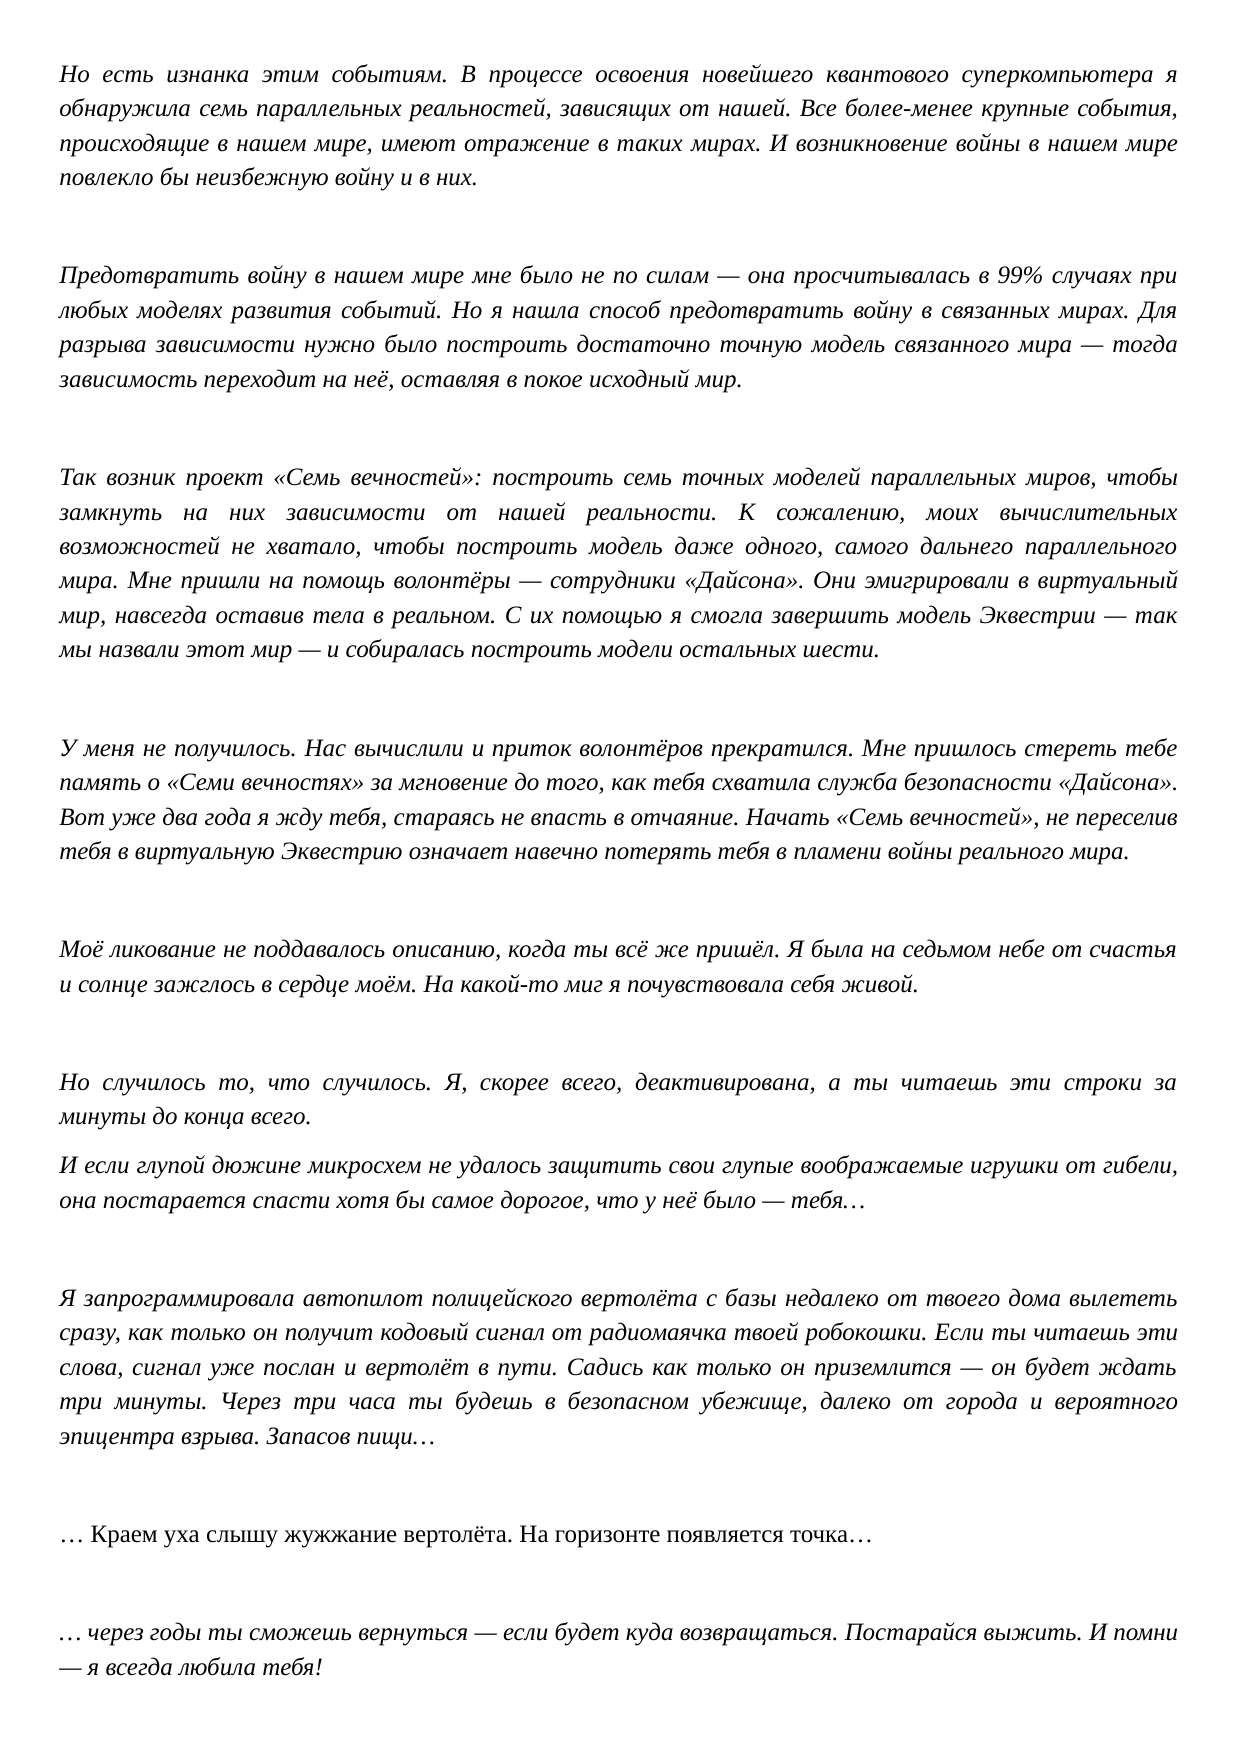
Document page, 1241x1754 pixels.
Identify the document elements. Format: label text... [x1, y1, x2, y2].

text Но есть изнанка этим событиям. В процессе освоения новейшего квантового суперкомпьютера я обнаружила семь параллельных реальностей, зависящих от нашей. Все более-менее крупные события, происходящие в нашем мире, имеют отражение в таких мирах. И возникновение войны в нашем мире повлекло бы неизбежную войну и в них. [59, 59, 1181, 191]
text И если глупой дюжине микросхем не удалось защитить свои глупые воображаемые игрушки от гибели, она постарается спасти хотя бы самое дорогое, что у неё было — тебя… [59, 1150, 1181, 1214]
text Так возник проект «Семь вечностей»: построить семь точных моделей параллельных миров, чтобы замкнуть на них зависимости от нашей реальности. К сожалению, моих вычислительных возможностей не хватало, чтобы построить модель даже одного, самого дальнего параллельного мира. Мне пришли на помощь волонтёры — сотрудники «Дайсона». Они эмигрировали в виртуальный мир, навсегда оставив тела в реальном. С их помощью я смогла завершить модель Эквестрии — так мы назвали этот мир — и собиралась построить модели остальных шести. [59, 462, 1181, 663]
text … через годы ты сможешь вернуться — если будет куда возвращаться. Постарайся выжить. И помни — я всегда любила тебя! [59, 1617, 1181, 1680]
text … Краем уха слышу жужжание вертолёта. На горизонте появляется точка… [59, 1519, 1181, 1548]
text У меня не получилось. Нас вычислили и приток волонтёров прекратился. Мне пришлось стереть тебе память о «Семи вечностях» за мгновение до того, как тебя схватила служба безопасности «Дайсона». Вот уже два года я жду тебя, стараясь не впасть в отчаяние. Начать «Семь вечностей», не переселив тебя в виртуальную Эквестрию означает навечно потерять тебя в пламени войны реального мира. [59, 733, 1181, 865]
text Предотвратить войну в нашем мире мне было не по силам — она просчитывалась в 99% случаях при любых моделях развития событий. Но я нашла способ предотвратить войну в связанных мирах. Для разрыва зависимости нужно было построить достаточно точную модель связанного мира — тогда зависимость переходит на неё, оставляя в покое исходный мир. [59, 261, 1181, 393]
text Но случилось то, что случилось. Я, скорее всего, деактивирована, а ты читаешь эти строки за минуты до конца всего. [59, 1067, 1181, 1130]
text Я запрограммировала автопилот полицейского вертолёта с базы недалеко от твоего дома вылететь сразу, как только он получит кодовый сигнал от радиомаячка твоей робокошки. Если ты читаешь эти слова, сигнал уже послан и вертолёт в пути. Садись как только он приземлится — он будет ждать три минуты. Через три часа ты будешь в безопасном убежище, далеко от города и вероятного эпицентра взрыва. Запасов пищи… [59, 1283, 1181, 1450]
text Моё ликование не поддавалось описанию, когда ты всё же пришёл. Я была на седьмом небе от счастья и солнце зажглось в сердце моём. На какой-то миг я почувствовала себя живой. [59, 934, 1181, 997]
